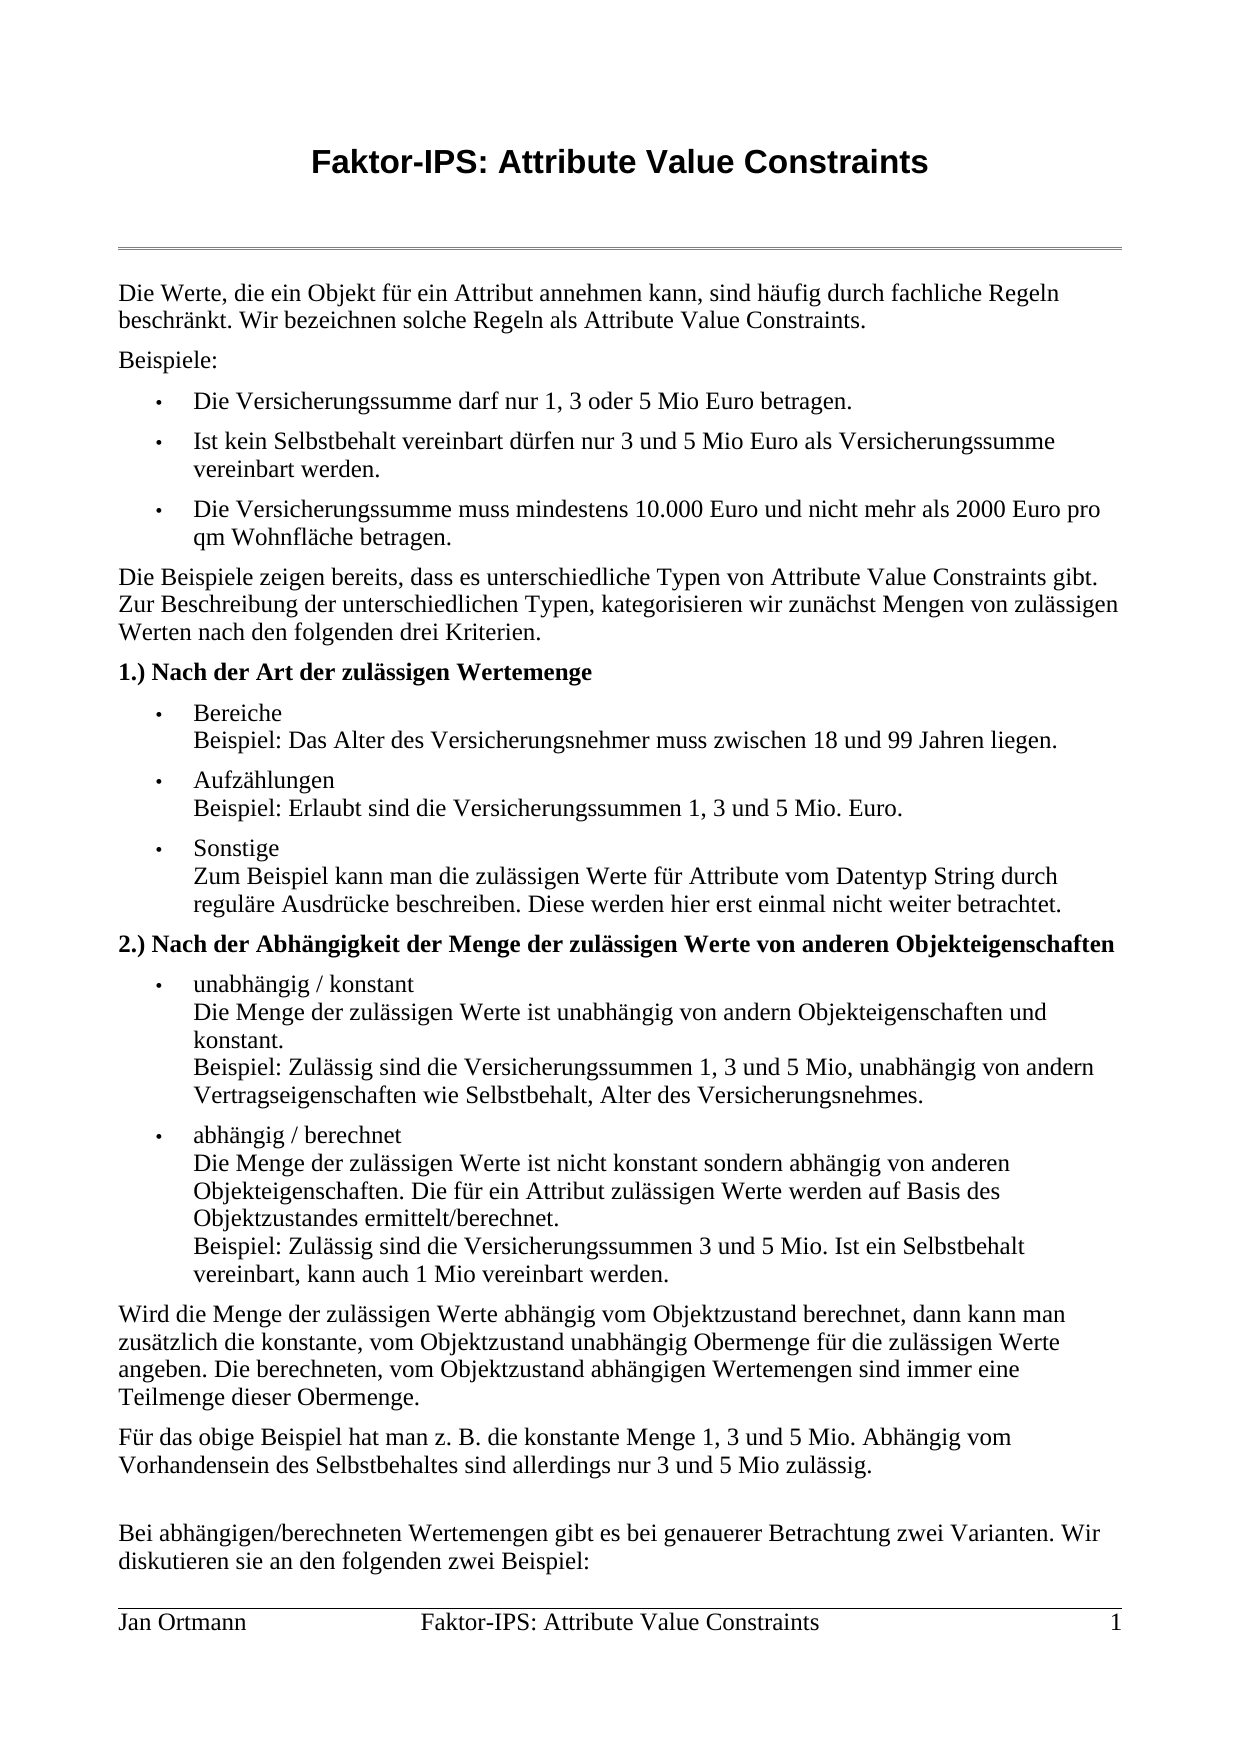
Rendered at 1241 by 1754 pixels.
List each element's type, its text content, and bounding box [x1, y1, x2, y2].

list Ist kein Selbstbehalt vereinbart dürfen nur 3 und 5 Mio Euro als Versicherungssumme vereinbart werden. [156, 427, 1122, 482]
subtitle Faktor-IPS: Attribute Value Constraints [118, 143, 1122, 180]
text Für das obige Beispiel hat man z. B. die konstante Menge 1, 3 und 5 Mio. Abhängig vom Vorhandensein des Selbstbehaltes sind allerdings nur 3 und 5 Mio zulässig. [118, 1423, 1122, 1507]
list Sonstige Zum Beispiel kann man die zulässigen Werte für Attribute vom Datentyp String durch reguläre Ausdrücke beschreiben. Diese werden hier erst einmal nicht weiter betrachtet. [156, 834, 1122, 918]
list Die Versicherungssumme darf nur 1, 3 oder 5 Mio Euro betragen. [156, 387, 1122, 414]
text Beispiele: [118, 347, 1122, 374]
list Die Versicherungssumme muss mindestens 10.000 Euro und nicht mehr als 2000 Euro pro qm Wohnfläche betragen. [156, 495, 1122, 550]
text Bei abhängigen/berechneten Wertemengen gibt es bei genauerer Betrachtung zwei Varianten. Wir diskutieren sie an den folgenden zwei Beispiel: [118, 1519, 1122, 1574]
list Aufzählungen Beispiel: Erlaubt sind die Versicherungssummen 1, 3 und 5 Mio. Euro. [156, 767, 1122, 822]
text Die Werte, die ein Objekt für ein Attribut annehmen kann, sind häufig durch fachliche Regeln beschränkt. Wir bezeichnen solche Regeln als Attribute Value Constraints. [118, 279, 1122, 334]
list abhängig / berechnet Die Menge der zulässigen Werte ist nicht konstant sondern abhängig von anderen Objekteigenschaften. Die für ein Attribut zulässigen Werte werden auf Basis des Objektzustandes ermittelt/berechnet. Beispiel: Zulässig sind die Versicherungssummen 3 und 5 Mio. Ist ein Selbstbehalt vereinbart, kann auch 1 Mio vereinbart werden. [156, 1121, 1122, 1288]
text Die Beispiele zeigen bereits, dass es unterschiedliche Typen von Attribute Value Constraints gibt. Zur Beschreibung der unterschiedlichen Typen, kategorisieren wir zunächst Mengen von zulässigen Werten nach den folgenden drei Kriterien. [118, 563, 1122, 646]
list unabhängig / konstant Die Menge der zulässigen Werte ist unabhängig von andern Objekteigenschaften und konstant. Beispiel: Zulässig sind die Versicherungssummen 1, 3 und 5 Mio, unabhängig von andern Vertragseigenschaften wie Selbstbehalt, Alter des Versicherungsnehmes. [156, 970, 1122, 1109]
text 1.) Nach der Art der zulässigen Wertemenge [118, 658, 1122, 686]
list Bereiche Beispiel: Das Alter des Versicherungsnehmer muss zwischen 18 und 99 Jahren liegen. [156, 699, 1122, 754]
text Wird die Menge der zulässigen Werte abhängig vom Objektzustand berechnet, dann kann man zusätzlich die konstante, vom Objektzustand unabhängig Obermenge für die zulässigen Werte angeben. Die berechneten, vom Objektzustand abhängigen Wertemengen sind immer eine Teilmenge dieser Obermenge. [118, 1300, 1122, 1411]
text 2.) Nach der Abhängigkeit der Menge der zulässigen Werte von anderen Objekteigenschaften [118, 930, 1122, 958]
